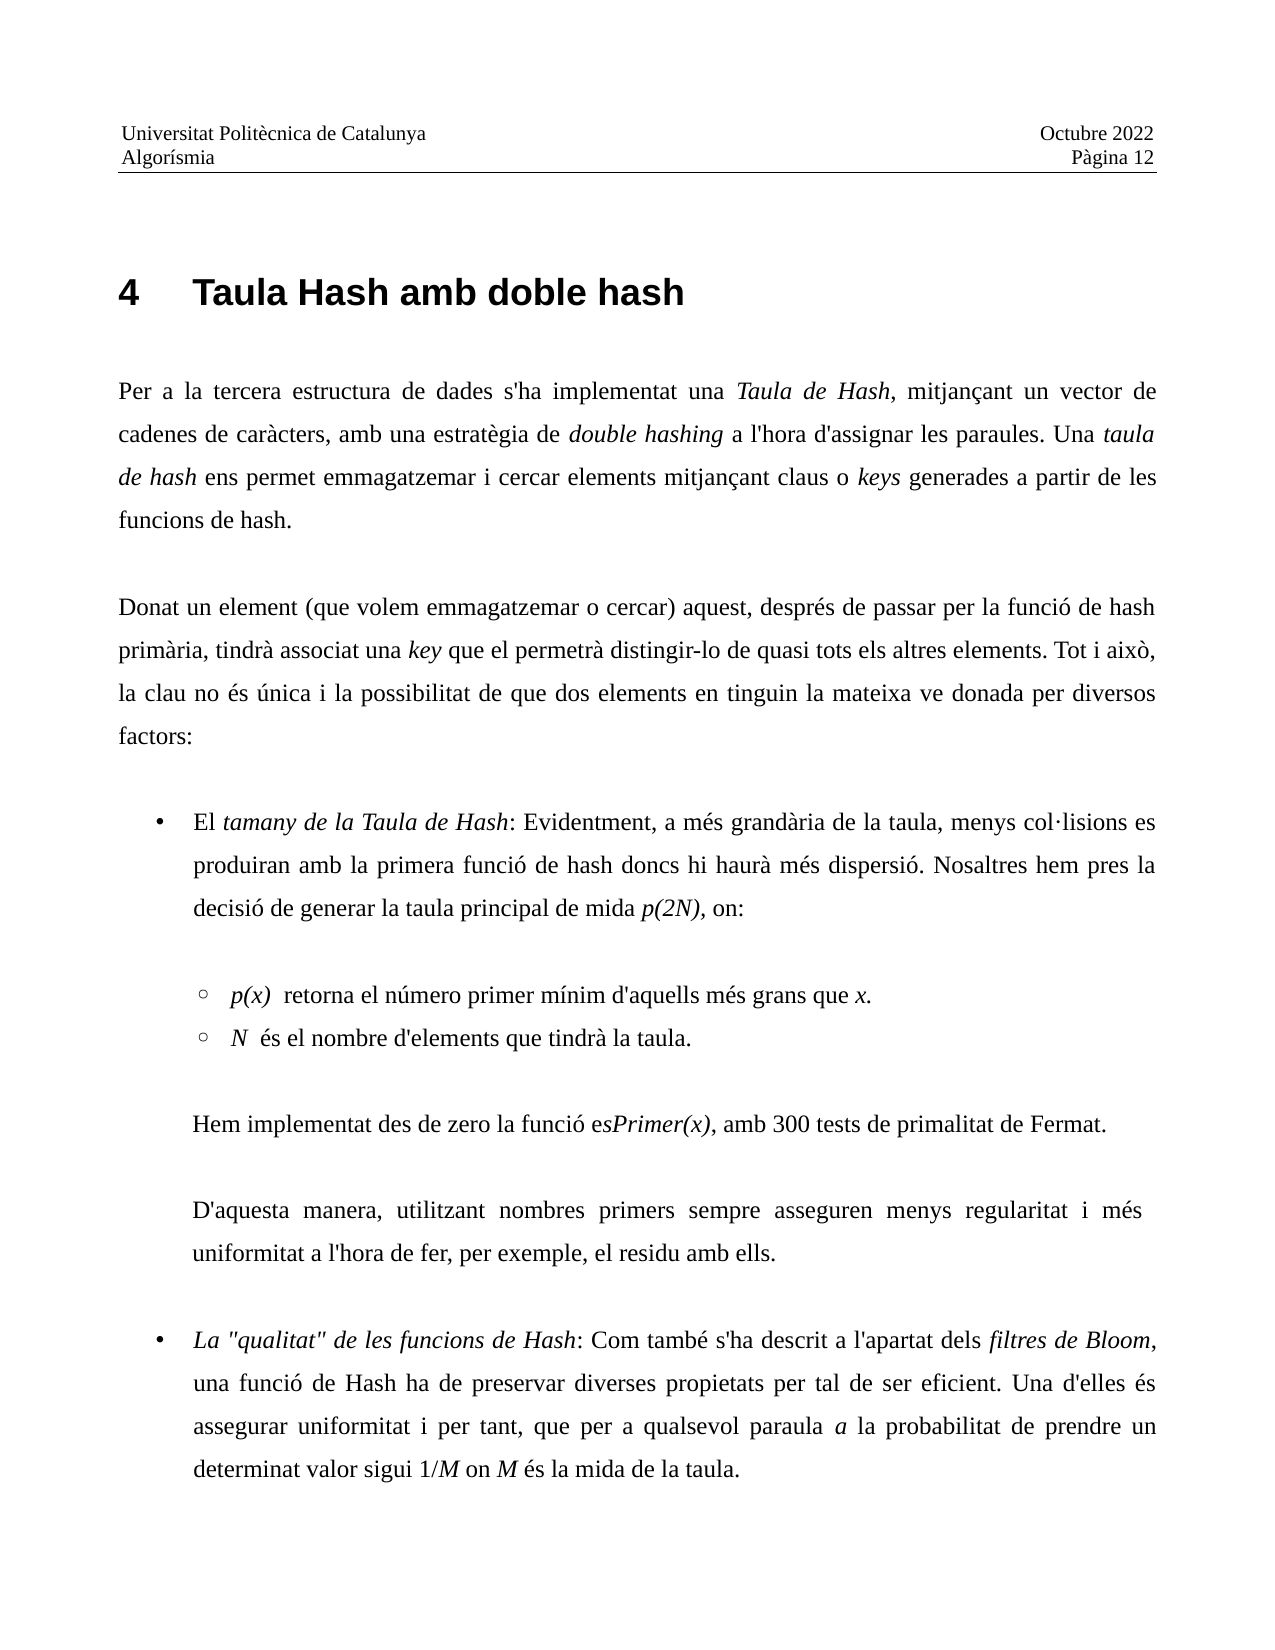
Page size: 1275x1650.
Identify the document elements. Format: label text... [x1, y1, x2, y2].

text Hem implementat des de zero la funció esPrimer(x), amb 300 tests de primalitat de Fermat. [118, 1109, 1157, 1138]
text D'aquesta manera, utilitzant nombres primers sempre asseguren menys regularitat i més uniformitat a l'hora de fer, per exemple, el residu amb ells. [118, 1195, 1157, 1267]
list El tamany de la Taula de Hash: Evidentment, a més grandària de la taula, menys col·lisions es produiran amb la primera funció de hash doncs hi haurà més dispersió. Nosaltres hem pres la decisió de generar la taula principal de mida p(2N), on: [156, 807, 1157, 922]
text Per a la tercera estructura de dades s'ha implementat una Taula de Hash, mitjançant un vector de cadenes de caràcters, amb una estratègia de double hashing a l'hora d'assignar les paraules. Una taula de hash ens permet emmagatzemar i cercar elements mitjançant claus o keys generades a partir de les funcions de hash. [118, 376, 1157, 534]
list N és el nombre d'elements que tindrà la taula. [193, 1023, 1157, 1052]
list La "qualitat" de les funcions de Hash: Com també s'ha descrit a l'apartat dels filtres de Bloom, una funció de Hash ha de preservar diverses propietats per tal de ser eficient. Una d'elles és assegurar uniformitat i per tant, que per a qualsevol paraula a la probabilitat de prendre un determinat valor sigui 1/M on M és la mida de la taula. [156, 1325, 1157, 1483]
list p(x) retorna el número primer mínim d'aquells més grans que x. [193, 980, 1157, 1008]
text Donat un element (que volem emmagatzemar o cercar) aquest, després de passar per la funció de hash primària, tindrà associat una key que el permetrà distingir-lo de quasi tots els altres elements. Tot i això, la clau no és única i la possibilitat de que dos elements en tinguin la mateixa ve donada per diversos factors: [118, 592, 1157, 750]
subtitle 4 Taula Hash amb doble hash [118, 270, 1157, 313]
